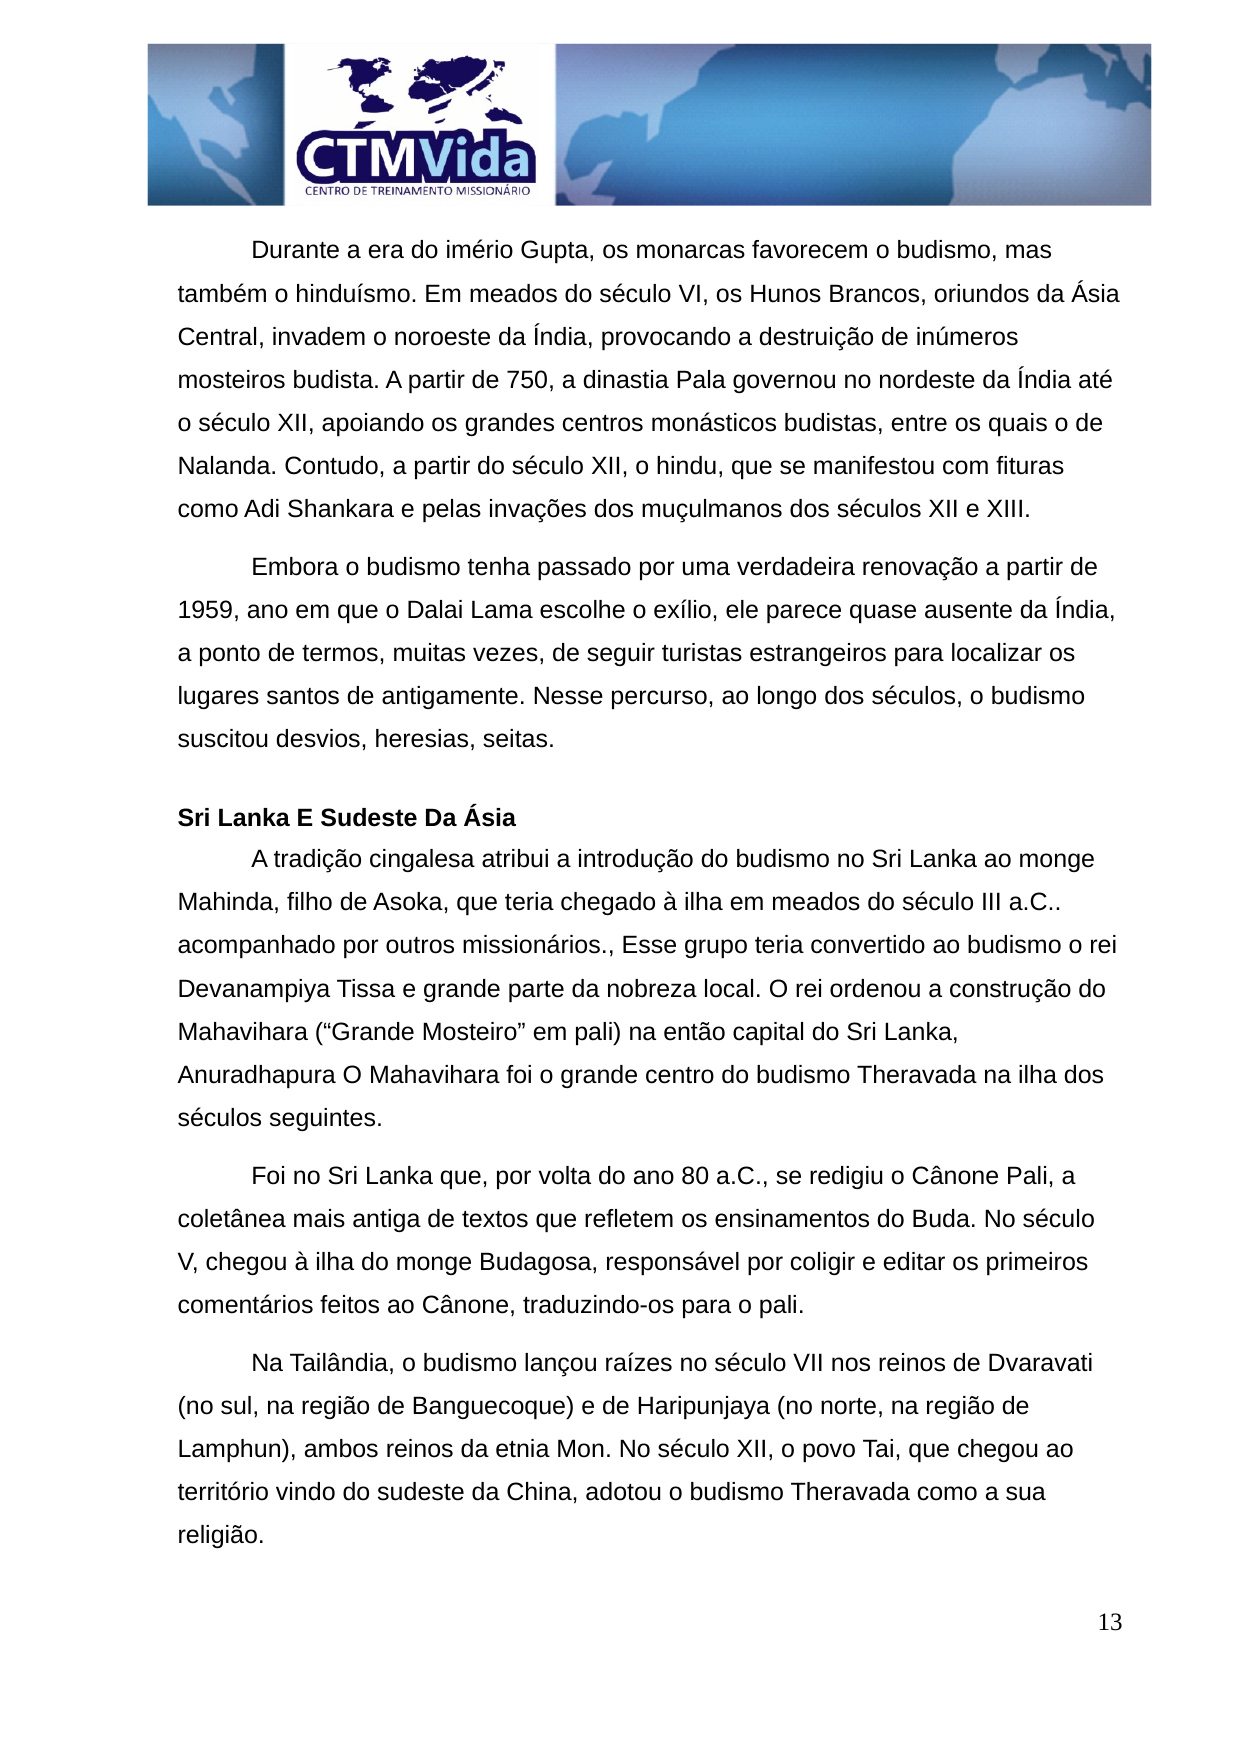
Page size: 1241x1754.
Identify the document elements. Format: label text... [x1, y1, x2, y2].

text A tradição cingalesa atribui a introdução do budismo no Sri Lanka ao monge Mahinda, filho de Asoka, que teria chegado à ilha em meados do século III a.C.. acompanhado por outros missionários., Esse grupo teria convertido ao budismo o rei Devanampiya Tissa e grande parte da nobreza local. O rei ordenou a construção do Mahavihara (“Grande Mosteiro” em pali) na então capital do Sri Lanka, Anuradhapura O Mahavihara foi o grande centro do budismo Theravada na ilha dos séculos seguintes. [177, 844, 1122, 1132]
text Foi no Sri Lanka que, por volta do ano 80 a.C., se redigiu o Cânone Pali, a coletânea mais antiga de textos que refletem os ensinamentos do Buda. No século V, chegou à ilha do monge Budagosa, responsável por coligir e editar os primeiros comentários feitos ao Cânone, traduzindo-os para o pali. [177, 1161, 1122, 1319]
text Embora o budismo tenha passado por uma verdadeira renovação a partir de 1959, ano em que o Dalai Lama escolhe o exílio, ele parece quase ausente da Índia, a ponto de termos, muitas vezes, de seguir turistas estrangeiros para localizar os lugares santos de antigamente. Nesse percurso, ao longo dos séculos, o budismo suscitou desvios, heresias, seitas. [177, 552, 1122, 753]
picture [147, 43, 1152, 206]
text Na Tailândia, o budismo lançou raízes no século VII nos reinos de Dvaravati (no sul, na região de Banguecoque) e de Haripunjaya (no norte, na região de Lamphun), ambos reinos da etnia Mon. No século XII, o povo Tai, que chegou ao território vindo do sudeste da China, adotou o budismo Theravada como a sua religião. [177, 1348, 1122, 1549]
subtitle Sri Lanka e Sudeste da Ásia [177, 803, 1122, 832]
text Durante a era do imério Gupta, os monarcas favorecem o budismo, mas também o hinduísmo. Em meados do século VI, os Hunos Brancos, oriundos da Ásia Central, invadem o noroeste da Índia, provocando a destruição de inúmeros mosteiros budista. A partir de 750, a dinastia Pala governou no nordeste da Índia até o século XII, apoiando os grandes centros monásticos budistas, entre os quais o de Nalanda. Contudo, a partir do século XII, o hindu, que se manifestou com fituras como Adi Shankara e pelas invações dos muçulmanos dos séculos XII e XIII. [177, 235, 1122, 523]
